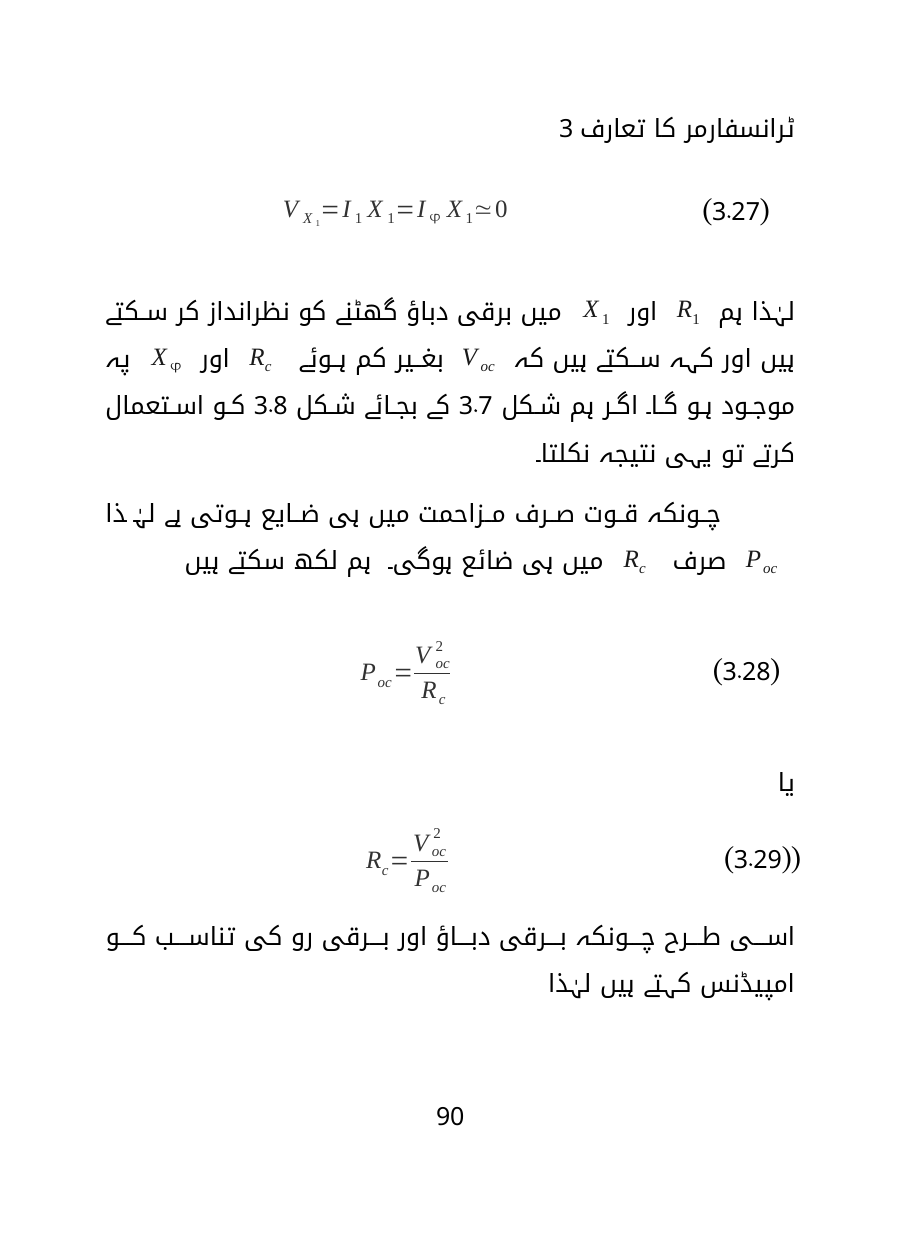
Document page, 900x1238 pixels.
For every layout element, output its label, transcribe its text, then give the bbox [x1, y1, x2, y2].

table_header [105, 183, 676, 254]
text چونکہ قوت صرف مزاحمت میں ہی ضایع ہوتی ہے لہٰذا صرف میں ہی ضائع ہوگی۔ ہم لکھ سکتے ہیں [105, 490, 795, 585]
table_header (3.28) [698, 631, 795, 725]
text یا [105, 759, 795, 807]
table_header (3.27) [676, 183, 795, 254]
text اسی طرح چونکہ برقی دباؤ اور برقی رو کی تناسب کو امپیڈنس کہتے ہیں لہٰذا [105, 913, 795, 1008]
text لہٰذا ہماورمیں برقی دباؤ گھٹنے کو نظرانداز کر سکتے ہیں اور کہہ سکتے ہیں کہبغیر کم ہوئے اورپہ موجود ہو گا۔ اگر ہم شکل 3.7 کے بجائے شکل 3.8 کو استعمال کرتے تو یہی نتیجہ نکلتا۔ [105, 288, 795, 477]
table_header ((3.29) [700, 819, 794, 913]
table_header [105, 631, 698, 725]
table_header [105, 819, 700, 913]
